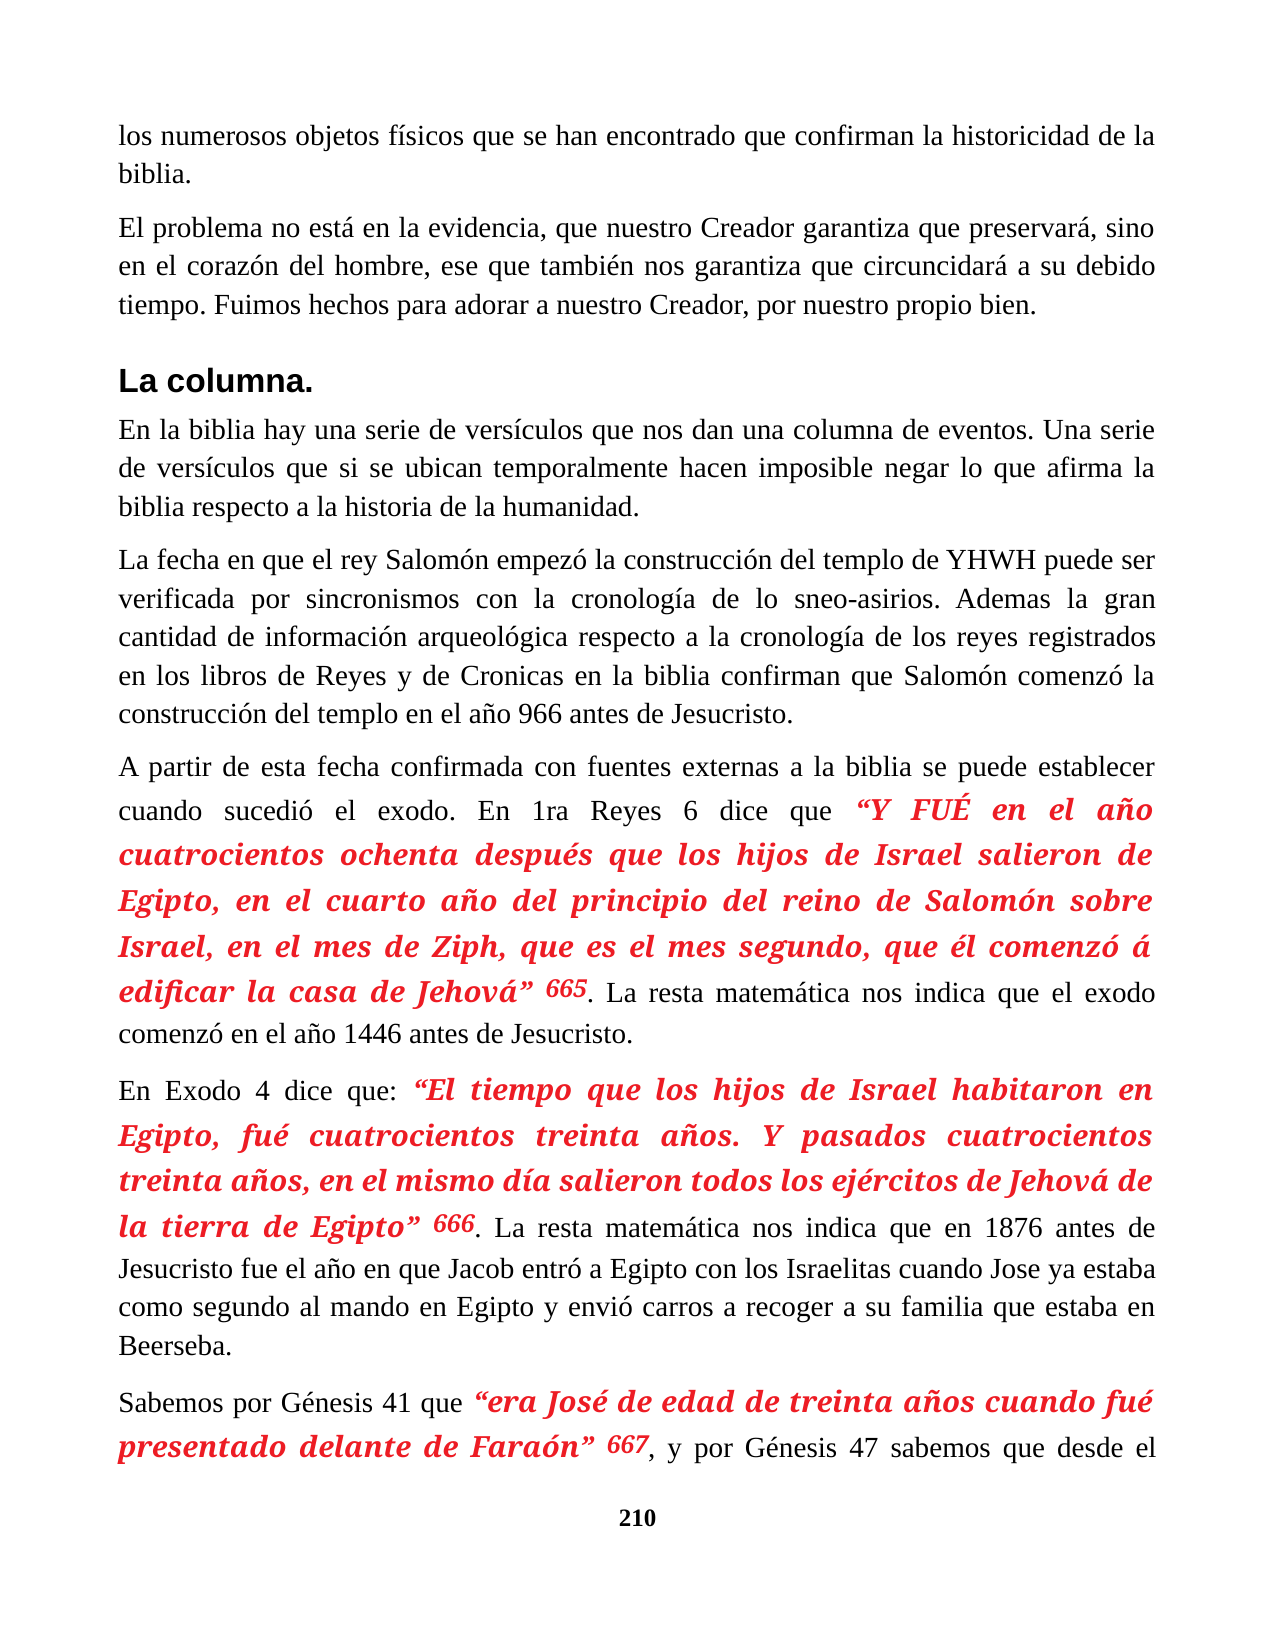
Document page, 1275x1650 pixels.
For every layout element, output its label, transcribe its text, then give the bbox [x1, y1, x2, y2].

text En Exodo 4 dice que: “El tiempo que los hijos de Israel habitaron en Egipto, fué cuatrocientos treinta años. Y pasados cuatrocientos treinta años, en el mismo día salieron todos los ejércitos de Jehová de la tierra de Egipto” . La resta matemática nos indica que en 1876 antes de Jesucristo fue el año en que Jacob entró a Egipto con los Israelitas cuando Jose ya estaba como segundo al mando en Egipto y envió carros a recoger a su familia que estaba en Beerseba. [118, 1069, 1157, 1361]
text Sabemos por Génesis 41 que “era José de edad de treinta años cuando fué presentado delante de Faraón” , y por Génesis 47 sabemos que desde el [118, 1381, 1157, 1466]
subtitle La columna. [118, 361, 1157, 399]
text En la biblia hay una serie de versículos que nos dan una columna de eventos. Una serie de versículos que si se ubican temporalmente hacen imposible negar lo que afirma la biblia respecto a la historia de la humanidad. [118, 412, 1157, 523]
text A partir de esta fecha confirmada con fuentes externas a la biblia se puede establecer cuando sucedió el exodo. En 1ra Reyes 6 dice que “Y FUÉ en el año cuatrocientos ochenta después que los hijos de Israel salieron de Egipto, en el cuarto año del principio del reino de Salomón sobre Israel, en el mes de Ziph, que es el mes segundo, que él comenzó á edificar la casa de Jehová” . La resta matemática nos indica que el exodo comenzó en el año 1446 antes de Jesucristo. [118, 749, 1157, 1050]
text La fecha en que el rey Salomón empezó la construcción del templo de YHWH puede ser verificada por sincronismos con la cronología de lo sneo-asirios. Ademas la gran cantidad de información arqueológica respecto a la cronología de los reyes registrados en los libros de Reyes y de Cronicas en la biblia confirman que Salomón comenzó la construcción del templo en el año 966 antes de Jesucristo. [118, 542, 1157, 730]
text los numerosos objetos físicos que se han encontrado que confirman la historicidad de la biblia. [118, 118, 1157, 190]
text El problema no está en la evidencia, que nuestro Creador garantiza que preservará, sino en el corazón del hombre, ese que también nos garantiza que circuncidará a su debido tiempo. Fuimos hechos para adorar a nuestro Creador, por nuestro propio bien. [118, 210, 1157, 320]
